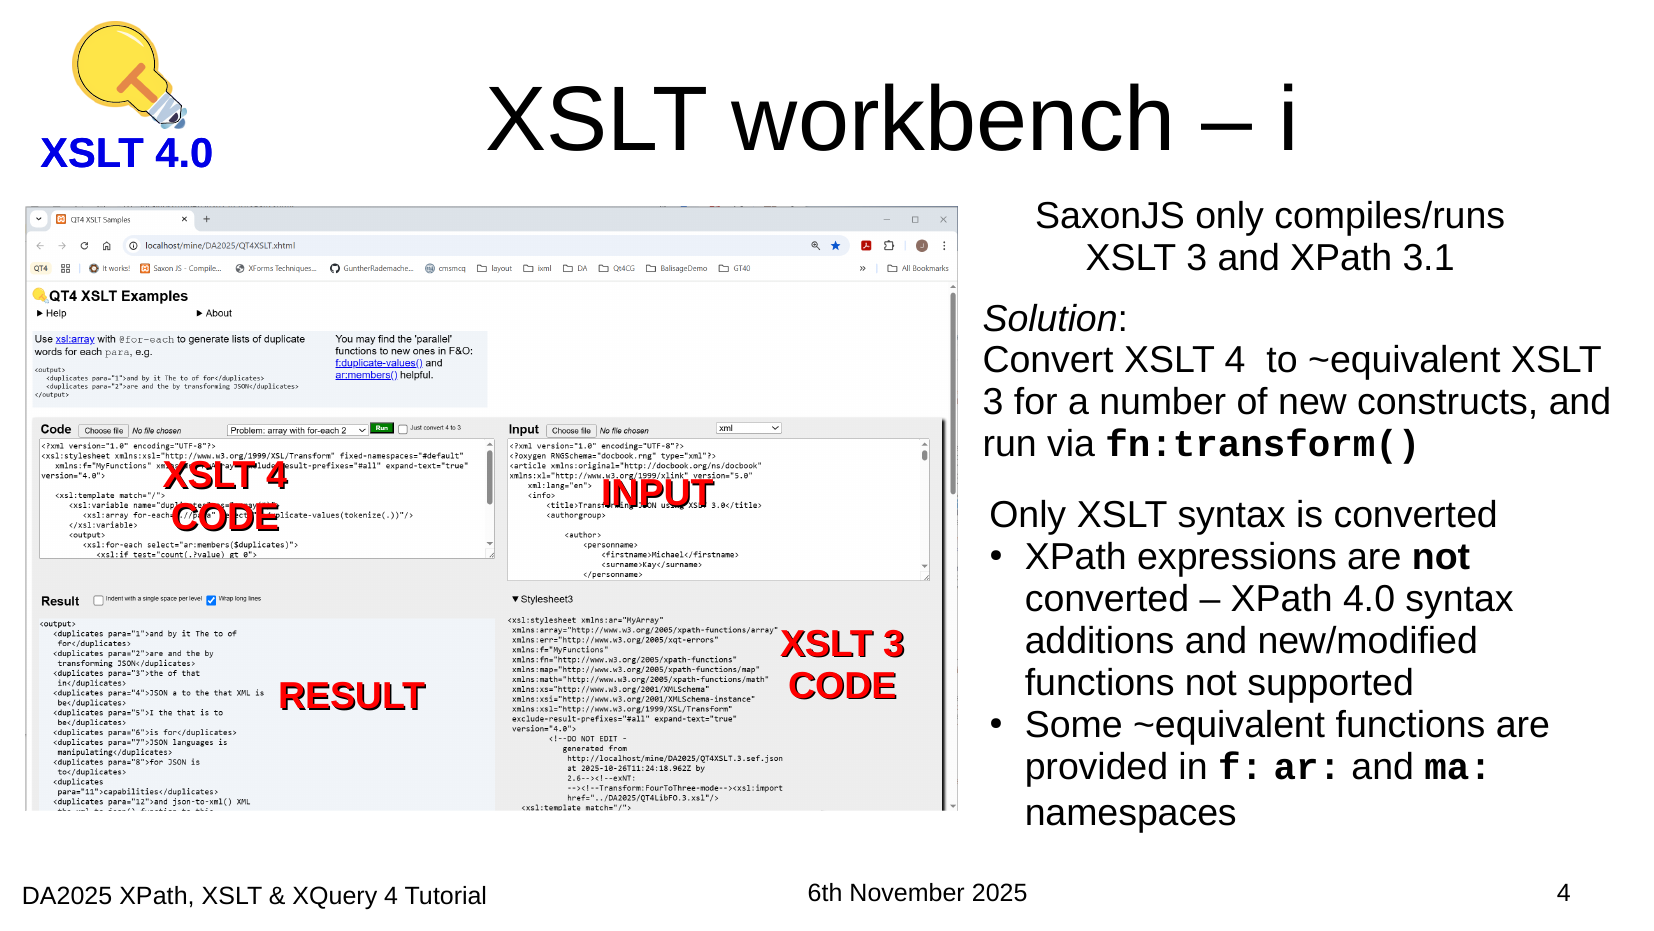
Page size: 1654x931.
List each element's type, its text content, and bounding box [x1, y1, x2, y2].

title XSLT workbench – i [220, 41, 1565, 197]
text_box XSLT 4 CODE [138, 446, 312, 546]
text_box XSLT 4.0 [25, 122, 233, 185]
text_box Solution: Convert XSLT 4 to ~equivalent XSLT 3 for a number of new constructs, and run via fn:transform() [967, 289, 1644, 476]
picture [71, 19, 187, 122]
text_box Only XSLT syntax is converted XPath expressions are not converted – XPath 4.0 syntax additions and new/modified functions not supported Some ~equivalent functions are provided in f: ar: and ma: namespaces [974, 486, 1625, 841]
text_box INPUT [586, 464, 732, 522]
text_box XSLT 3 CODE [756, 614, 929, 714]
picture [25, 206, 958, 811]
text_box RESULT [263, 667, 447, 728]
text_box SaxonJS only compiles/runs XSLT 3 and XPath 3.1 [1006, 186, 1534, 289]
